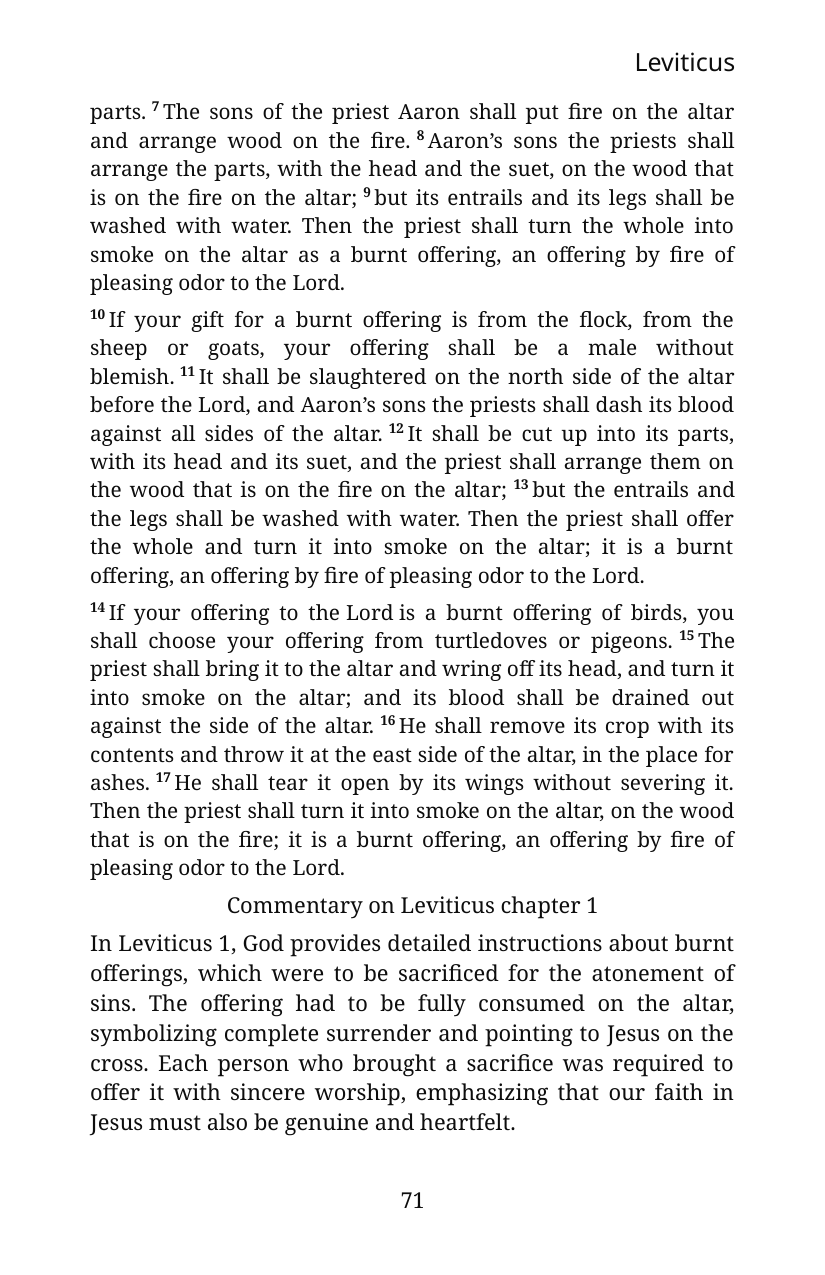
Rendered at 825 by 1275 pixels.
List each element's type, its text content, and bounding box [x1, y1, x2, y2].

text Commentary on Leviticus chapter 1 [90, 890, 735, 920]
text parts. 7 The sons of the priest Aaron shall put fire on the altar and arrange wood on the fire. 8 Aaron’s sons the priests shall arrange the parts, with the head and the suet, on the wood that is on the fire on the altar; 9 but its entrails and its legs shall be washed with water. Then the priest shall turn the whole into smoke on the altar as a burnt offering, an offering by fire of pleasing odor to the Lord. [90, 97, 735, 297]
text 10 If your gift for a burnt offering is from the flock, from the sheep or goats, your offering shall be a male without blemish. 11 It shall be slaughtered on the north side of the altar before the Lord, and Aaron’s sons the priests shall dash its blood against all sides of the altar. 12 It shall be cut up into its parts, with its head and its suet, and the priest shall arrange them on the wood that is on the fire on the altar; 13 but the entrails and the legs shall be washed with water. Then the priest shall offer the whole and turn it into smoke on the altar; it is a burnt offering, an offering by fire of pleasing odor to the Lord. [90, 305, 735, 589]
text In Leviticus 1, God provides detailed instructions about burnt offerings, which were to be sacrificed for the atonement of sins. The offering had to be fully consumed on the altar, symbolizing complete surrender and pointing to Jesus on the cross. Each person who brought a sacrifice was required to offer it with sincere worship, emphasizing that our faith in Jesus must also be genuine and heartfelt. [90, 928, 735, 1137]
text 14 If your offering to the Lord is a burnt offering of birds, you shall choose your offering from turtledoves or pigeons. 15 The priest shall bring it to the altar and wring off its head, and turn it into smoke on the altar; and its blood shall be drained out against the side of the altar. 16 He shall remove its crop with its contents and throw it at the east side of the altar, in the place for ashes. 17 He shall tear it open by its wings without severing it. Then the priest shall turn it into smoke on the altar, on the wood that is on the fire; it is a burnt offering, an offering by fire of pleasing odor to the Lord. [90, 598, 735, 882]
